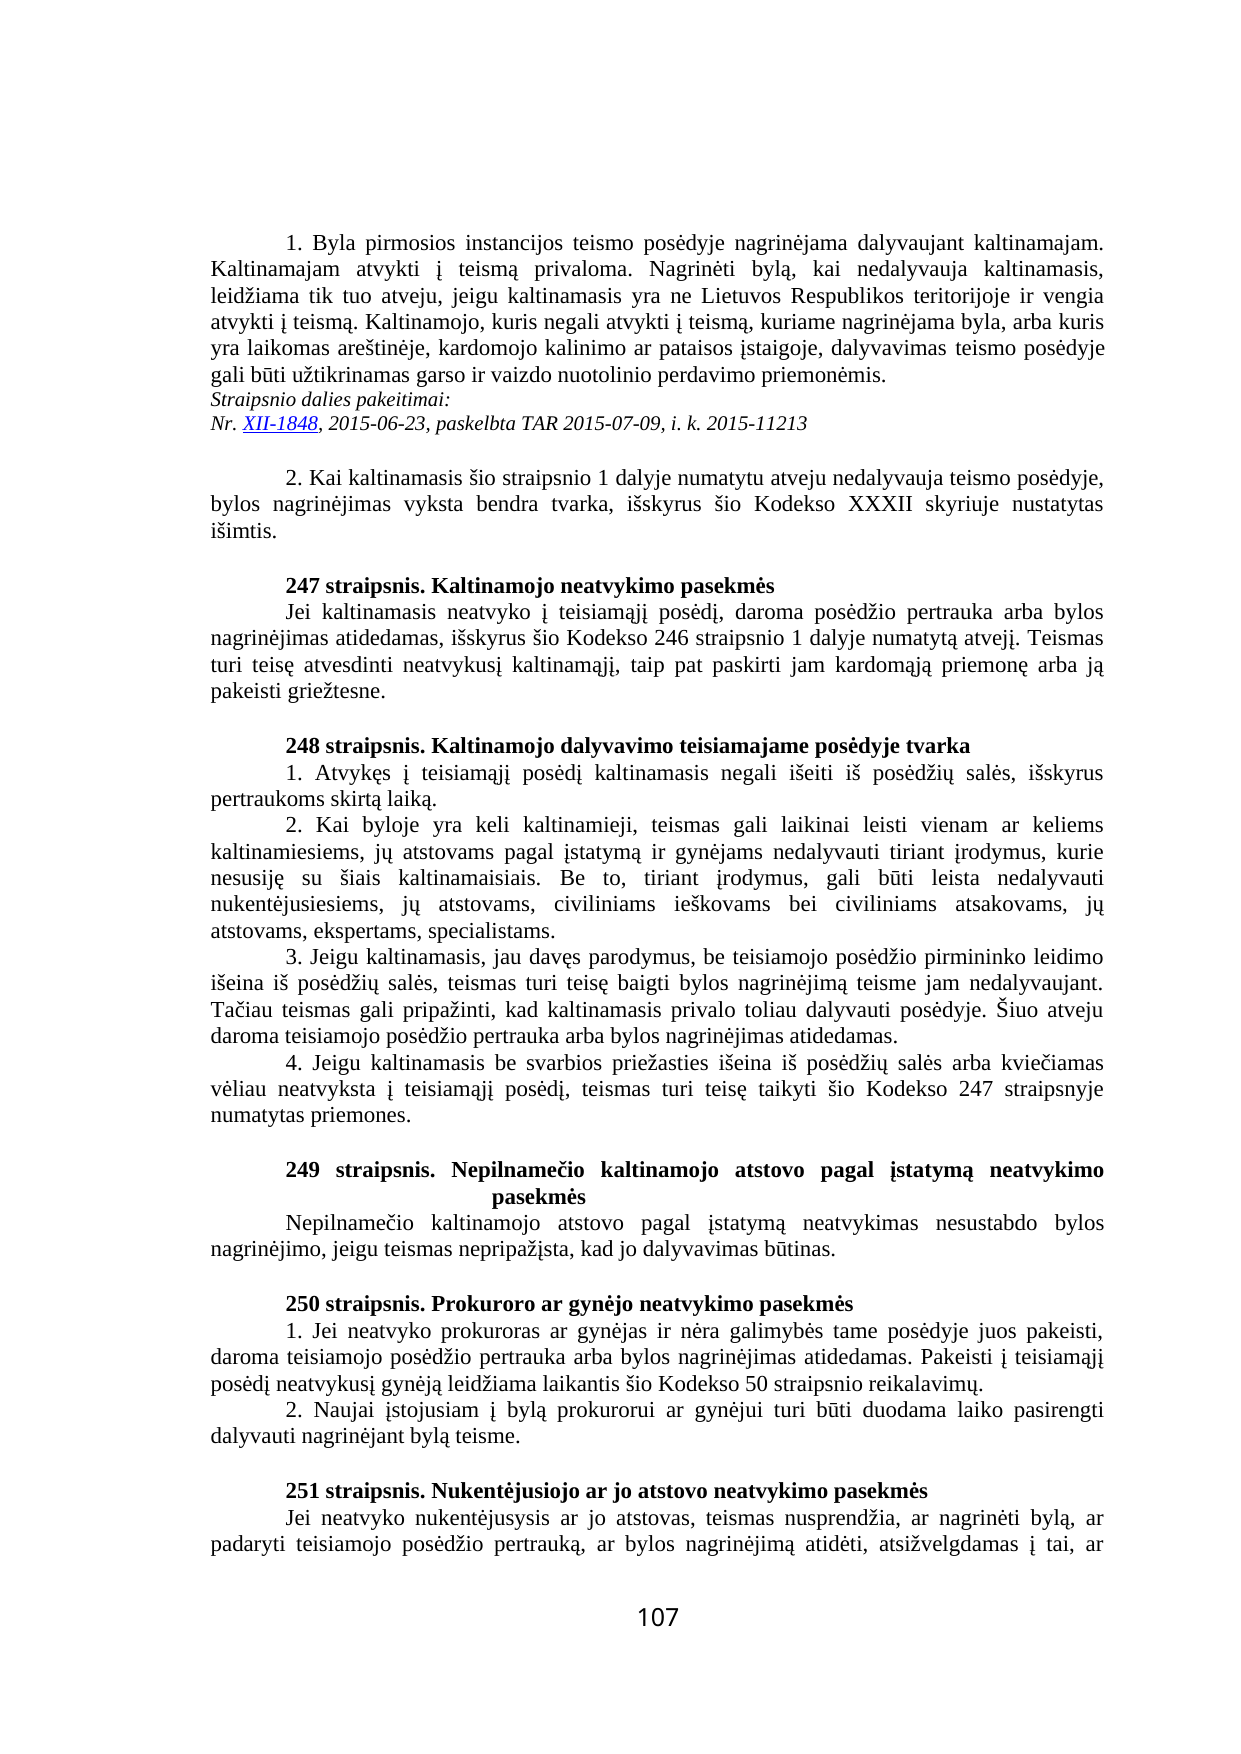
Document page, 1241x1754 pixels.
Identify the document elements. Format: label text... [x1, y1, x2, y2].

text 251 straipsnis. Nukentėjusiojo ar jo atstovo neatvykimo pasekmės [210, 1477, 1105, 1504]
text 2. Naujai įstojusiam į bylą prokurorui ar gynėjui turi būti duodama laiko pasirengti dalyvauti nagrinėjant bylą teisme. [210, 1396, 1105, 1449]
text Jei neatvyko nukentėjusysis ar jo atstovas, teismas nusprendžia, ar nagrinėti bylą, ar padaryti teisiamojo posėdžio pertrauką, ar bylos nagrinėjimą atidėti, atsižvelgdamas į tai, ar [210, 1504, 1105, 1556]
text 249 straipsnis. Nepilnamečio kaltinamojo atstovo pagal įstatymą neatvykimo pasekmės [285, 1156, 1105, 1209]
text Straipsnio dalies pakeitimai: [210, 387, 1105, 411]
text 250 straipsnis. Prokuroro ar gynėjo neatvykimo pasekmės [210, 1291, 1105, 1317]
text 1. Byla pirmosios instancijos teismo posėdyje nagrinėjama dalyvaujant kaltinamajam. Kaltinamajam atvykti į teismą privaloma. Nagrinėti bylą, kai nedalyvauja kaltinamasis, leidžiama tik tuo atveju, jeigu kaltinamasis yra ne Lietuvos Respublikos teritorijoje ir vengia atvykti į teismą. Kaltinamojo, kuris negali atvykti į teismą, kuriame nagrinėjama byla, arba kuris yra laikomas areštinėje, kardomojo kalinimo ar pataisos įstaigoje, dalyvavimas teismo posėdyje gali būti užtikrinamas garso ir vaizdo nuotolinio perdavimo priemonėmis. [210, 229, 1105, 387]
text 247 straipsnis. Kaltinamojo neatvykimo pasekmės [210, 572, 1105, 598]
text 1. Jei neatvyko prokuroras ar gynėjas ir nėra galimybės tame posėdyje juos pakeisti, daroma teisiamojo posėdžio pertrauka arba bylos nagrinėjimas atidedamas. Pakeisti į teisiamąjį posėdį neatvykusį gynėją leidžiama laikantis šio Kodekso 50 straipsnio reikalavimų. [210, 1317, 1105, 1396]
text 4. Jeigu kaltinamasis be svarbios priežasties išeina iš posėdžių salės arba kviečiamas vėliau neatvyksta į teisiamąjį posėdį, teismas turi teisę taikyti šio Kodekso 247 straipsnyje numatytas priemones. [210, 1048, 1105, 1128]
text Nr. XII-1848, 2015-06-23, paskelbta TAR 2015-07-09, i. k. 2015-11213 [210, 411, 1105, 435]
text Nepilnamečio kaltinamojo atstovo pagal įstatymą neatvykimas nesustabdo bylos nagrinėjimo, jeigu teismas nepripažįsta, kad jo dalyvavimas būtinas. [210, 1209, 1105, 1262]
text 1. Atvykęs į teisiamąjį posėdį kaltinamasis negali išeiti iš posėdžių salės, išskyrus pertraukoms skirtą laiką. [210, 759, 1105, 811]
text 2. Kai kaltinamasis šio straipsnio 1 dalyje numatytu atveju nedalyvauja teismo posėdyje, bylos nagrinėjimas vyksta bendra tvarka, išskyrus šio Kodekso XXXII skyriuje nustatytas išimtis. [210, 464, 1105, 543]
text 3. Jeigu kaltinamasis, jau davęs parodymus, be teisiamojo posėdžio pirmininko leidimo išeina iš posėdžių salės, teismas turi teisę baigti bylos nagrinėjimą teisme jam nedalyvaujant. Tačiau teismas gali pripažinti, kad kaltinamasis privalo toliau dalyvauti posėdyje. Šiuo atveju daroma teisiamojo posėdžio pertrauka arba bylos nagrinėjimas atidedamas. [210, 943, 1105, 1048]
text Jei kaltinamasis neatvyko į teisiamąjį posėdį, daroma posėdžio pertrauka arba bylos nagrinėjimas atidedamas, išskyrus šio Kodekso 246 straipsnio 1 dalyje numatytą atvejį. Teismas turi teisę atvesdinti neatvykusį kaltinamąjį, taip pat paskirti jam kardomąją priemonę arba ją pakeisti griežtesne. [210, 598, 1105, 703]
text 248 straipsnis. Kaltinamojo dalyvavimo teisiamajame posėdyje tvarka [210, 732, 1105, 759]
text 2. Kai byloje yra keli kaltinamieji, teismas gali laikinai leisti vienam ar keliems kaltinamiesiems, jų atstovams pagal įstatymą ir gynėjams nedalyvauti tiriant įrodymus, kurie nesusiję su šiais kaltinamaisiais. Be to, tiriant įrodymus, gali būti leista nedalyvauti nukentėjusiesiems, jų atstovams, civiliniams ieškovams bei civiliniams atsakovams, jų atstovams, ekspertams, specialistams. [210, 811, 1105, 943]
